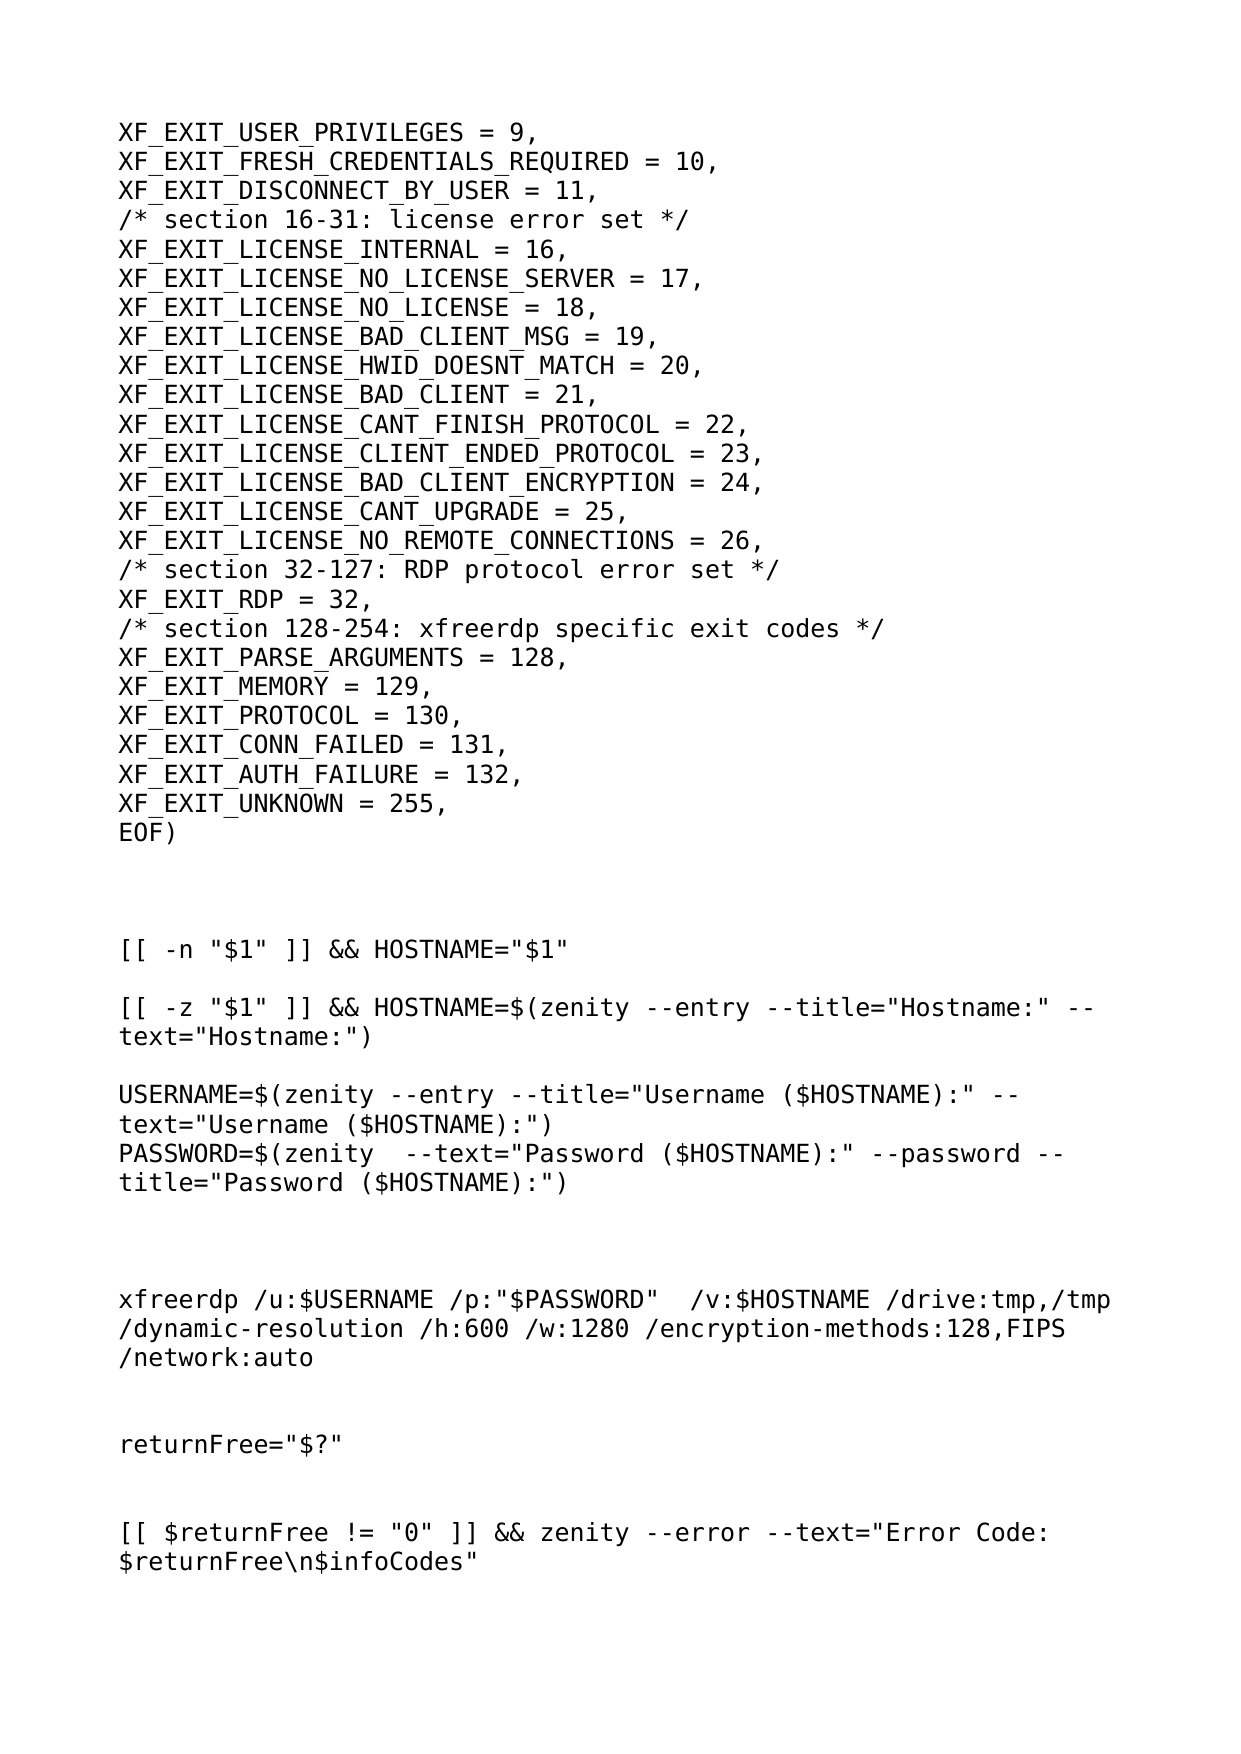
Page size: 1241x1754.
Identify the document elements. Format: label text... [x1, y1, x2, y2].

text XF_EXIT_USER_PRIVILEGES = 9, XF_EXIT_FRESH_CREDENTIALS_REQUIRED = 10, XF_EXIT_DISCONNECT_BY_USER = 11, /* section 16-31: license error set */ XF_EXIT_LICENSE_INTERNAL = 16, XF_EXIT_LICENSE_NO_LICENSE_SERVER = 17, XF_EXIT_LICENSE_NO_LICENSE = 18, XF_EXIT_LICENSE_BAD_CLIENT_MSG = 19, XF_EXIT_LICENSE_HWID_DOESNT_MATCH = 20, XF_EXIT_LICENSE_BAD_CLIENT = 21, XF_EXIT_LICENSE_CANT_FINISH_PROTOCOL = 22, XF_EXIT_LICENSE_CLIENT_ENDED_PROTOCOL = 23, XF_EXIT_LICENSE_BAD_CLIENT_ENCRYPTION = 24, XF_EXIT_LICENSE_CANT_UPGRADE = 25, XF_EXIT_LICENSE_NO_REMOTE_CONNECTIONS = 26, /* section 32-127: RDP protocol error set */ XF_EXIT_RDP = 32, /* section 128-254: xfreerdp specific exit codes */ XF_EXIT_PARSE_ARGUMENTS = 128, XF_EXIT_MEMORY = 129, XF_EXIT_PROTOCOL = 130, XF_EXIT_CONN_FAILED = 131, XF_EXIT_AUTH_FAILURE = 132, XF_EXIT_UNKNOWN = 255, EOF) [[ -n "$1" ]] && HOSTNAME="$1" [[ -z "$1" ]] && HOSTNAME=$(zenity --entry --title="Hostname:" --text="Hostname:") USERNAME=$(zenity --entry --title="Username ($HOSTNAME):" --text="Username ($HOSTNAME):") PASSWORD=$(zenity --text="Password ($HOSTNAME):" --password --title="Password ($HOSTNAME):") xfreerdp /u:$USERNAME /p:"$PASSWORD" /v:$HOSTNAME /drive:tmp,/tmp /dynamic-resolution /h:600 /w:1280 /encryption-methods:128,FIPS /network:auto returnFree="$?" [[ $returnFree != "0" ]] && zenity --error --text="Error Code: $returnFree\n$infoCodes" [118, 118, 1122, 1576]
